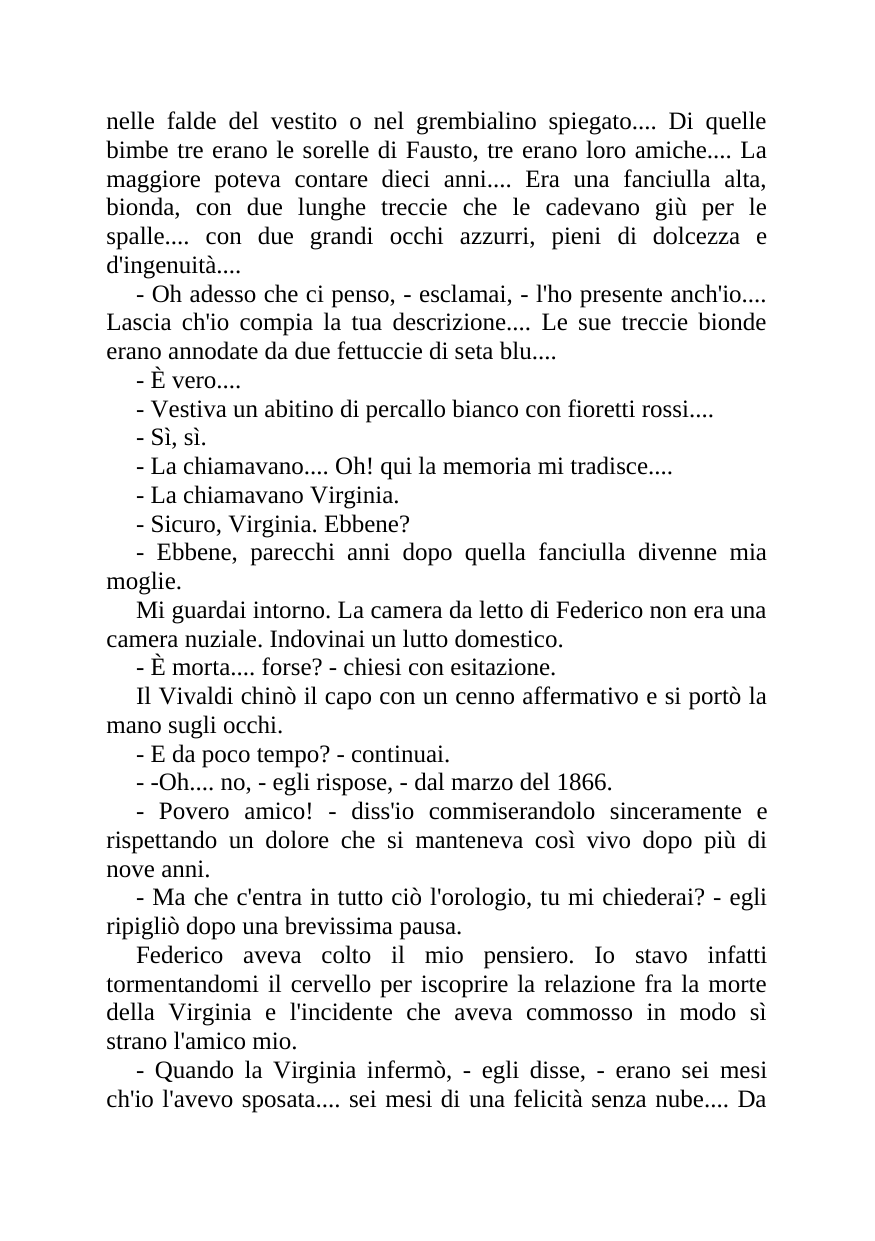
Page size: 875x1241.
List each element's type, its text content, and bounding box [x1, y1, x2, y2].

text - Vestiva un abitino di percallo bianco con fioretti rossi.... [106, 394, 768, 422]
text - Oh adesso che ci penso, - esclamai, - l'ho presente anch'io.... Lascia ch'io compia la tua descrizione.... Le sue treccie bionde erano annodate da due fettuccie di seta blu.... [106, 279, 768, 365]
text Il Vivaldi chinò il capo con un cenno affermativo e si portò la mano sugli occhi. [106, 681, 768, 739]
text - Ebbene, parecchi anni dopo quella fanciulla divenne mia moglie. [106, 537, 768, 595]
text Federico aveva colto il mio pensiero. Io stavo infatti tormentandomi il cervello per iscoprire la relazione fra la morte della Virginia e l'incidente che aveva commosso in modo sì strano l'amico mio. [106, 940, 768, 1055]
text - Sì, sì. [106, 422, 768, 451]
text - La chiamavano Virginia. [106, 480, 768, 509]
text - Povero amico! - diss'io commiserandolo sinceramente e rispettando un dolore che si manteneva così vivo dopo più di nove anni. [106, 796, 768, 882]
text - Ma che c'entra in tutto ciò l'orologio, tu mi chiederai? - egli ripigliò dopo una brevissima pausa. [106, 882, 768, 940]
text - Quando la Virginia infermò, - egli disse, - erano sei mesi ch'io l'avevo sposata.... sei mesi di una felicità senza nube.... Da [106, 1055, 768, 1112]
text - E da poco tempo? - continuai. [106, 739, 768, 767]
text - È morta.... forse? - chiesi con esitazione. [106, 652, 768, 681]
text - È vero.... [106, 365, 768, 394]
text - La chiamavano.... Oh! qui la memoria mi tradisce.... [106, 451, 768, 480]
text - Sicuro, Virginia. Ebbene? [106, 509, 768, 537]
text - -Oh.... no, - egli rispose, - dal marzo del 1866. [106, 767, 768, 796]
text Mi guardai intorno. La camera da letto di Federico non era una camera nuziale. Indovinai un lutto domestico. [106, 595, 768, 652]
text nelle falde del vestito o nel grembialino spiegato.... Di quelle bimbe tre erano le sorelle di Fausto, tre erano loro amiche.... La maggiore poteva contare dieci anni.... Era una fanciulla alta, bionda, con due lunghe treccie che le cadevano giù per le spalle.... con due grandi occhi azzurri, pieni di dolcezza e d'ingenuità.... [106, 106, 768, 279]
